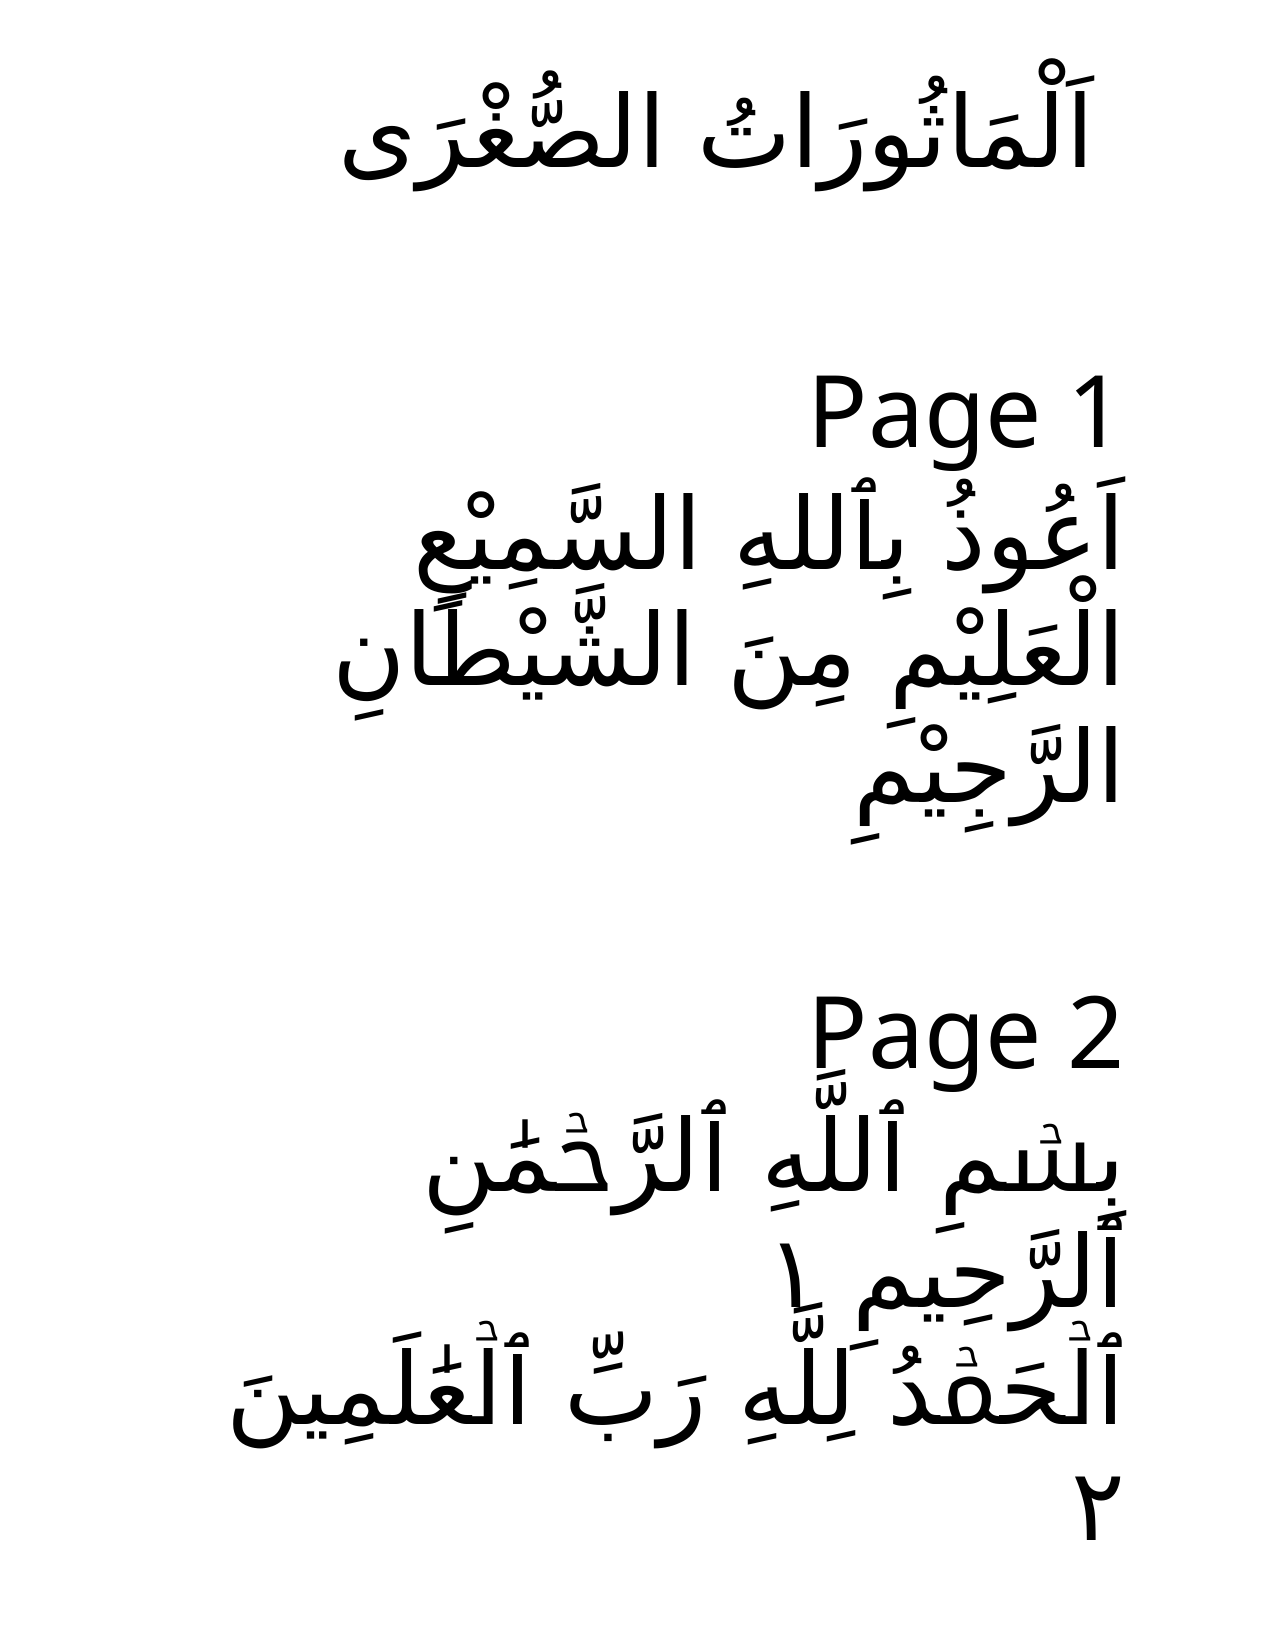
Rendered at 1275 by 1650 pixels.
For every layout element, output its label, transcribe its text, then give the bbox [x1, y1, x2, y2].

text اَعُوذُ بِٱللهِ السَّمِيْعِ الْعَلِيْمِ مِنَ الشَّيْطَانِ الرَّجِيْمِ [150, 476, 1125, 826]
text Page 2 [150, 962, 1125, 1098]
text بِسۡمِ ٱللَّهِ ٱلرَّحۡمَٰنِ ٱلرَّحِيمِ ١ [150, 1098, 1125, 1331]
text اَلْمَاثُورَاتُ الصُّغْرَى [150, 75, 1125, 191]
text Page 1 [150, 340, 1125, 476]
text ٱلۡحَمۡدُ لِلَّهِ رَبِّ ٱلۡعَٰلَمِينَ ٢ [150, 1331, 1125, 1564]
